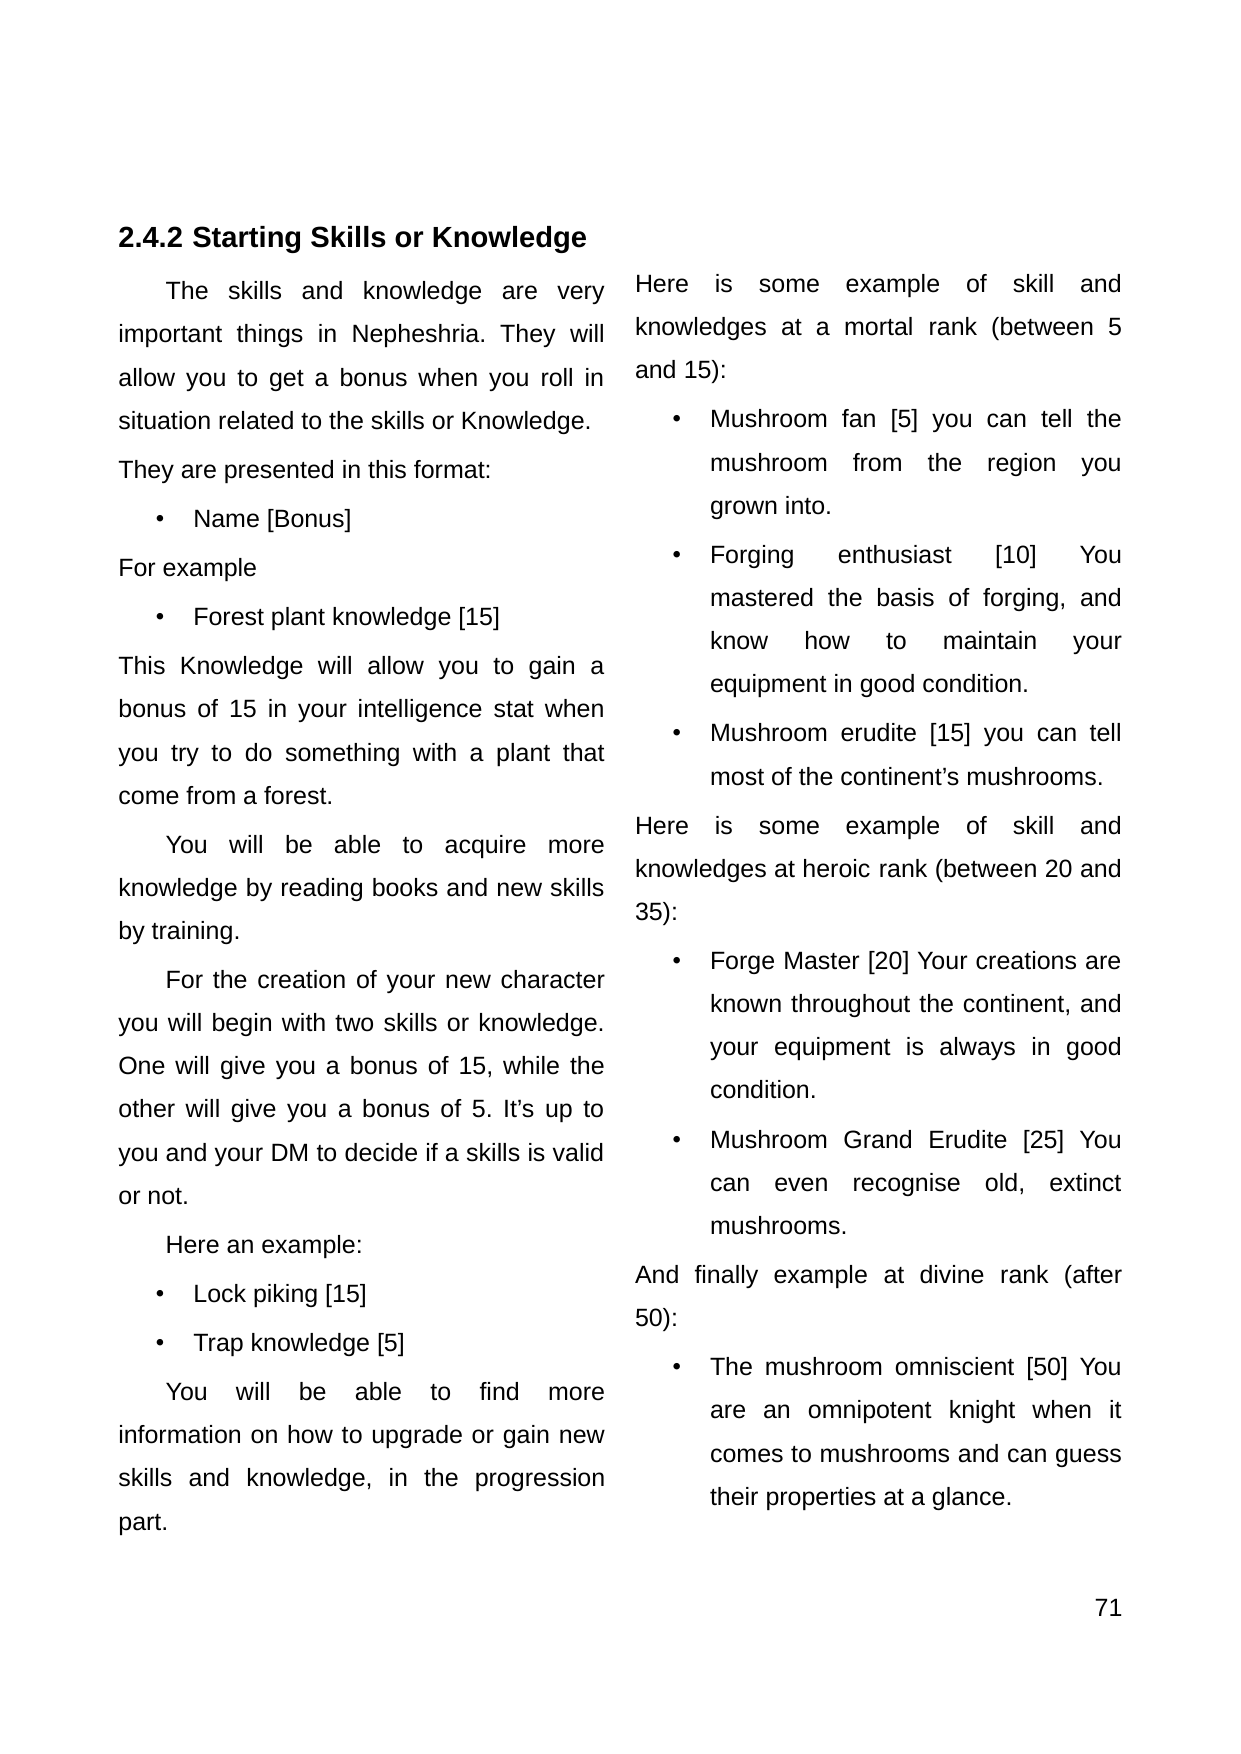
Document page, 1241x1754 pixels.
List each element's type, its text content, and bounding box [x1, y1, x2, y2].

list Lock piking [15] [156, 1279, 605, 1308]
text For example [118, 553, 605, 582]
list Forge Master [20] Your creations are known throughout the continent, and your equipment is always in good condition. [672, 946, 1122, 1104]
list Mushroom Grand Erudite [25] You can even recognise old, extinct mushrooms. [672, 1124, 1122, 1240]
text Here is some example of skill and knowledges at a mortal rank (between 5 and 15): [635, 269, 1122, 384]
list Trap knowledge [5] [156, 1328, 605, 1357]
list Mushroom erudite [15] you can tell most of the continent’s mushrooms. [672, 718, 1122, 790]
list Forest plant knowledge [15] [156, 602, 605, 631]
list Name [Bonus] [156, 504, 605, 533]
list Mushroom fan [5] you can tell the mushroom from the region you grown into. [672, 404, 1122, 519]
list Forging enthusiast [10] You mastered the basis of forging, and know how to maintain your equipment in good condition. [672, 540, 1122, 698]
text The skills and knowledge are very important things in Nepheshria. They will allow you to get a bonus when you roll in situation related to the skills or Knowledge. [118, 276, 605, 434]
text You will be able to find more information on how to upgrade or gain new skills and knowledge, in the progression part. [118, 1377, 605, 1535]
text Here an example: [118, 1230, 605, 1258]
list The mushroom omniscient [50] You are an omnipotent knight when it comes to mushrooms and can guess their properties at a glance. [672, 1352, 1122, 1510]
text And finally example at divine rank (after 50): [635, 1260, 1122, 1332]
subtitle Starting Skills or Knowledge [118, 220, 605, 254]
text You will be able to acquire more knowledge by reading books and new skills by training. [118, 830, 605, 945]
text They are presented in this format: [118, 455, 605, 483]
text Here is some example of skill and knowledges at heroic rank (between 20 and 35): [635, 811, 1122, 926]
text For the creation of your new character you will begin with two skills or knowledge. One will give you a bonus of 15, while the other will give you a bonus of 5. It’s up to you and your DM to decide if a skills is valid or not. [118, 965, 605, 1209]
text This Knowledge will allow you to gain a bonus of 15 in your intelligence stat when you try to do something with a plant that come from a forest. [118, 651, 605, 809]
